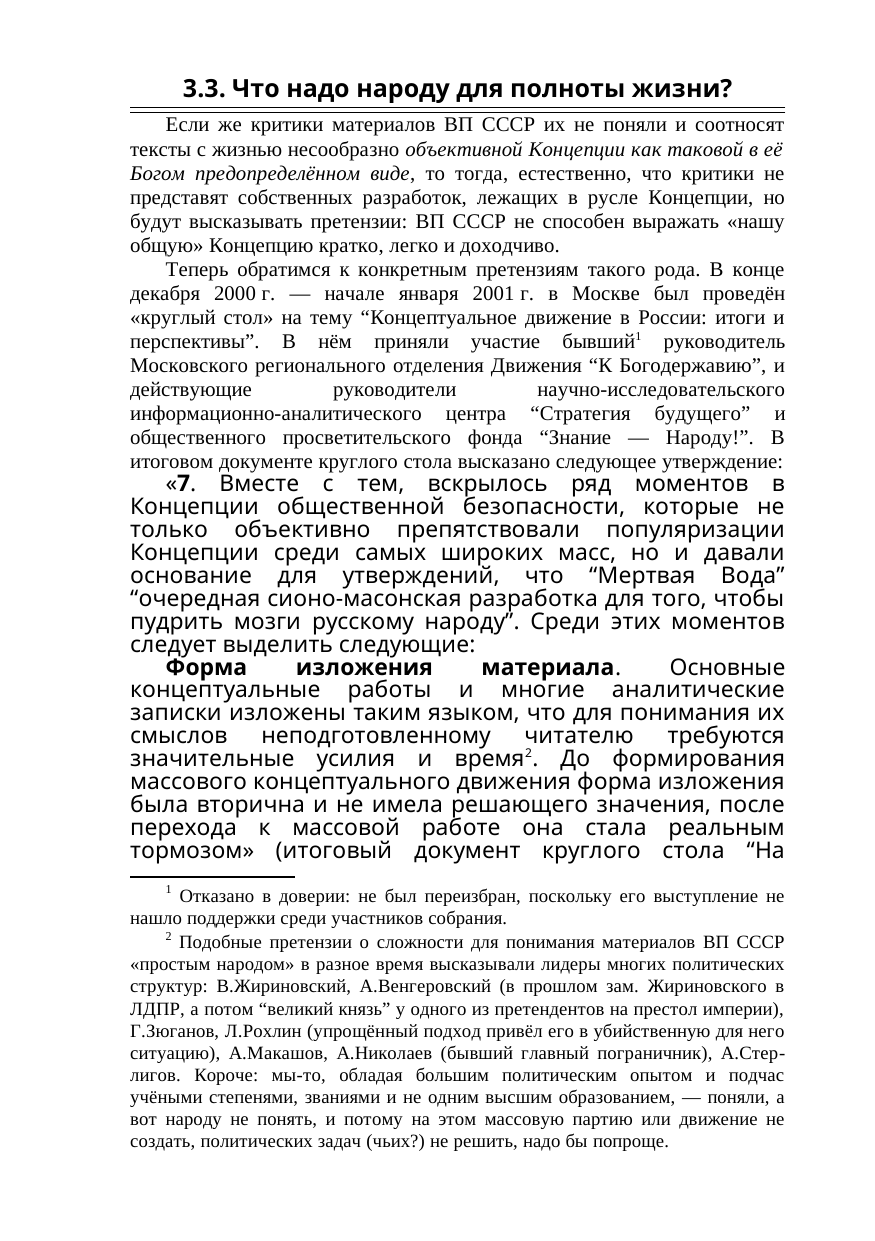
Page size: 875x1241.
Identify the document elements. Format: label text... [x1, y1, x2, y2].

text Форма изложения материала. Основные концептуальные работы и многие аналитические записки изложены таким языком, что для понимания их смыслов неподготовленному читателю требуются значительные усилия и время. До формирования массового концептуального движения форма изложения была вторична и не имела решающего значения, после перехода к массовой работе она стала реальным тормозом» (итоговый документ круглого стола “На [130, 657, 785, 863]
text Подобные претензии о сложности для понимания материалов ВП СССР «простым народом» в разное время высказывали лидеры многих политических структур: В.Жириновский, А.Венгеровский (в прошлом зам. Жириновского в ЛДПР, а потом “великий князь” у одного из претендентов на престол империи), Г.Зюганов, Л.Рохлин (упро­щён­ный подход привёл его в убийственную для него ситуацию), А.Мака­шов, А.Николаев (бывший главный пограничник), А.Стер­лигов. Короче: мы-то, обладая большим политическим опытом и подчас учёными степенями, званиями и не одним высшим образованием, — поняли, а вот народу не понять, и потому на этом массовую партию или движение не создать, политических задач (чьих?) не решить, надо бы попроще. [130, 929, 785, 1152]
text «7. Вместе с тем, вскрылось ряд моментов в Концепции общественной безопасности, которые не только объективно препятствовали популяризации Концепции среди самых широких масс, но и давали основание для утверждений, что “Мертвая Вода” “очередная сионо-масонская разработка для того, чтобы пудрить мозги русскому народу”. Среди этих моментов следует выделить следующие: [130, 473, 785, 657]
text Отказано в доверии: не был переизбран, поскольку его выступление не нашло поддержки среди участников собрания. [130, 883, 785, 929]
text Теперь обратимся к конкретным претензиям такого рода. В конце декабря 2000 г. — начале января 2001 г. в Москве был проведён «круглый стол» на тему “Концептуальное движение в России: итоги и перспективы”. В нём приняли участие бывший руководитель Московского регионального отделения Движения “К Богодержавию”, и действующие руководители научно-исследовательского информационно-аналитического центра “Страте­гия будущего” и общественного просветительского фонда “Знание — Народу!”. В итоговом документе круглого стола высказано следующее утверждение: [130, 257, 785, 473]
text Если же критики материалов ВП СССР их не поняли и соотносят тексты с жизнью несообразно объективной Концепции как таковой в её Богом предопределённом виде, то тогда, естественно, что критики не представят собственных разработок, лежащих в русле Концепции, но будут высказывать претензии: ВП СССР не способен выражать «нашу общую» Концепцию кратко, легко и доходчиво. [130, 113, 785, 257]
